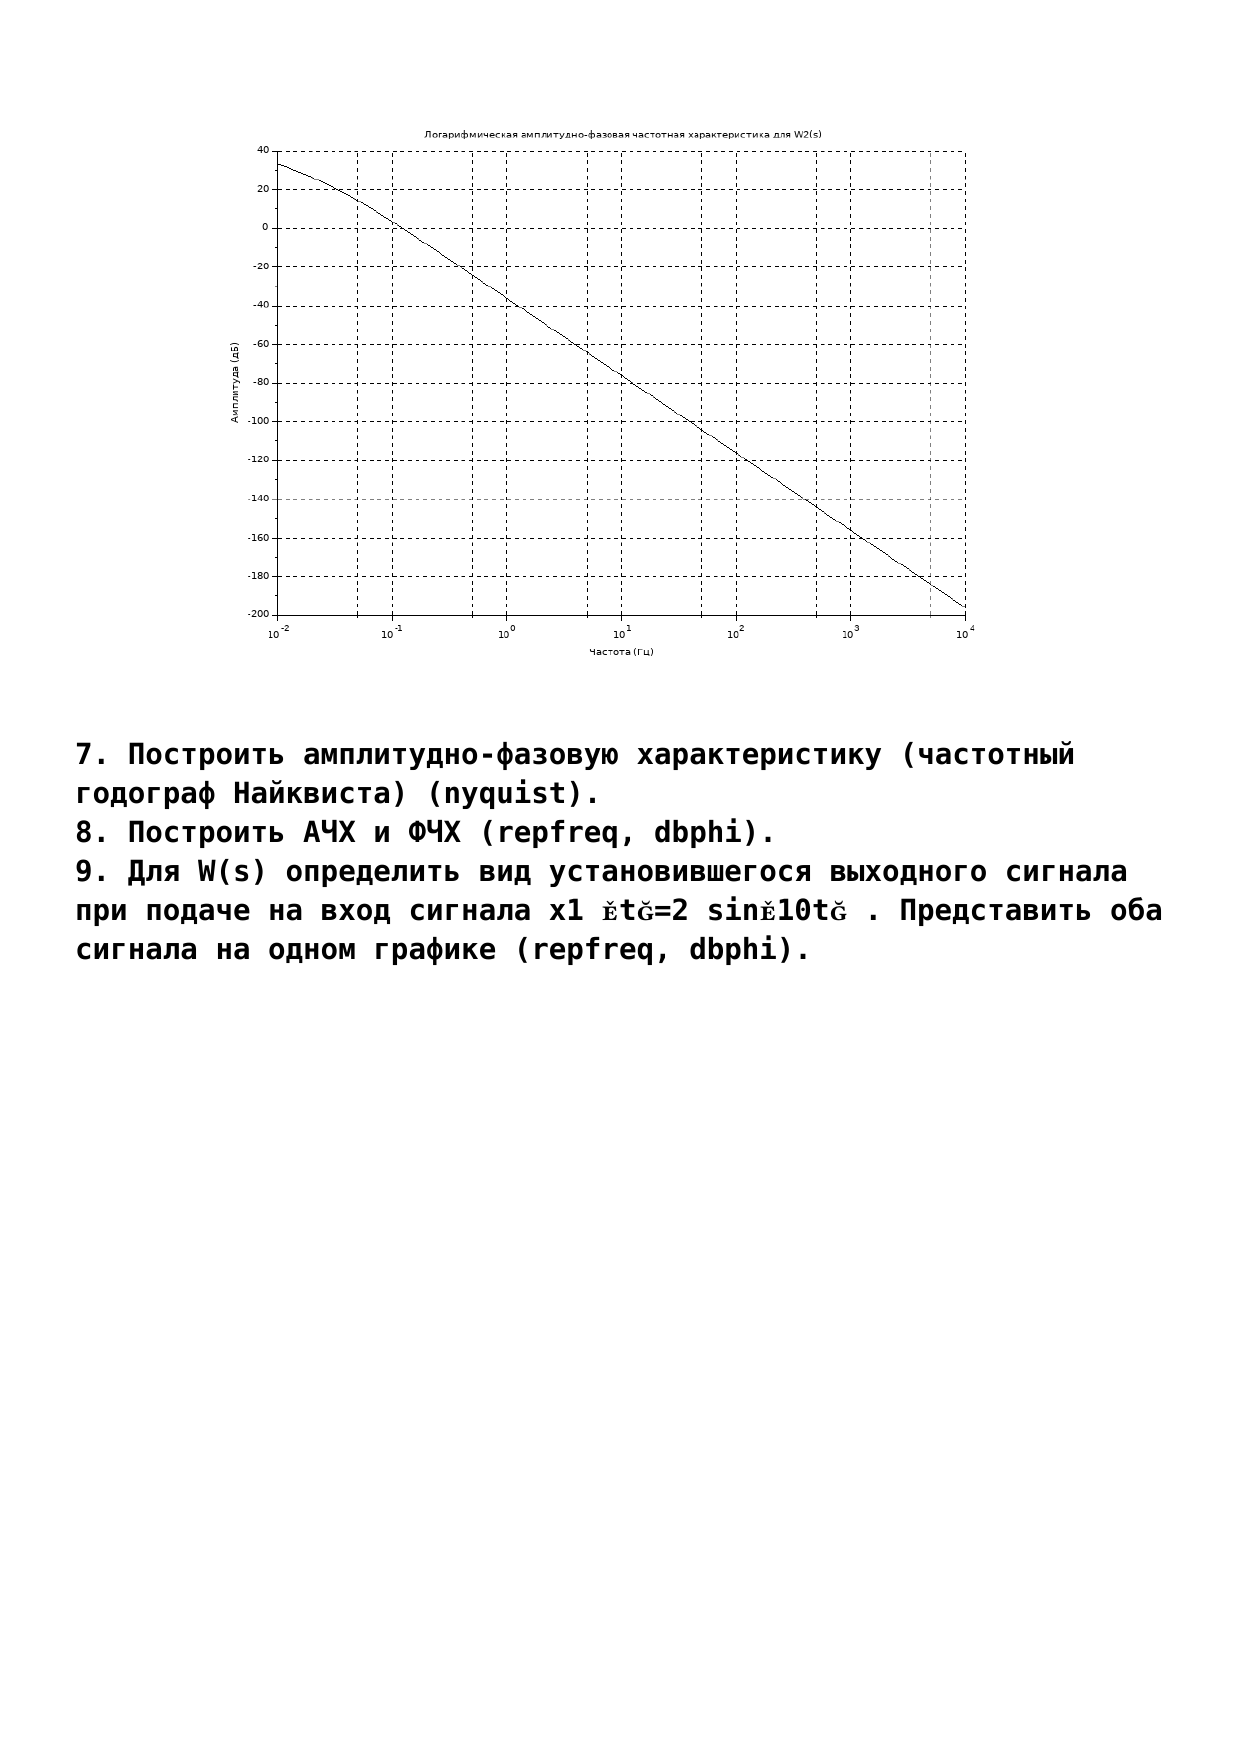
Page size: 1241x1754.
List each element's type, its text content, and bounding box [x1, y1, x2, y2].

text 9. Для W(s) определить вид установившегося выходного сигнала при подаче на вход сигнала x1 t=2 sin10t . Представить оба сигнала на одном графике (repfreq, dbphi). [75, 854, 1165, 966]
picture [163, 73, 1079, 692]
text 7. Построить амплитудно-фазовую характеристику (частотный годограф Найквиста) (nyquist). [75, 737, 1165, 810]
text 8. Построить АЧХ и ФЧХ (repfreq, dbphi). [75, 815, 1165, 849]
